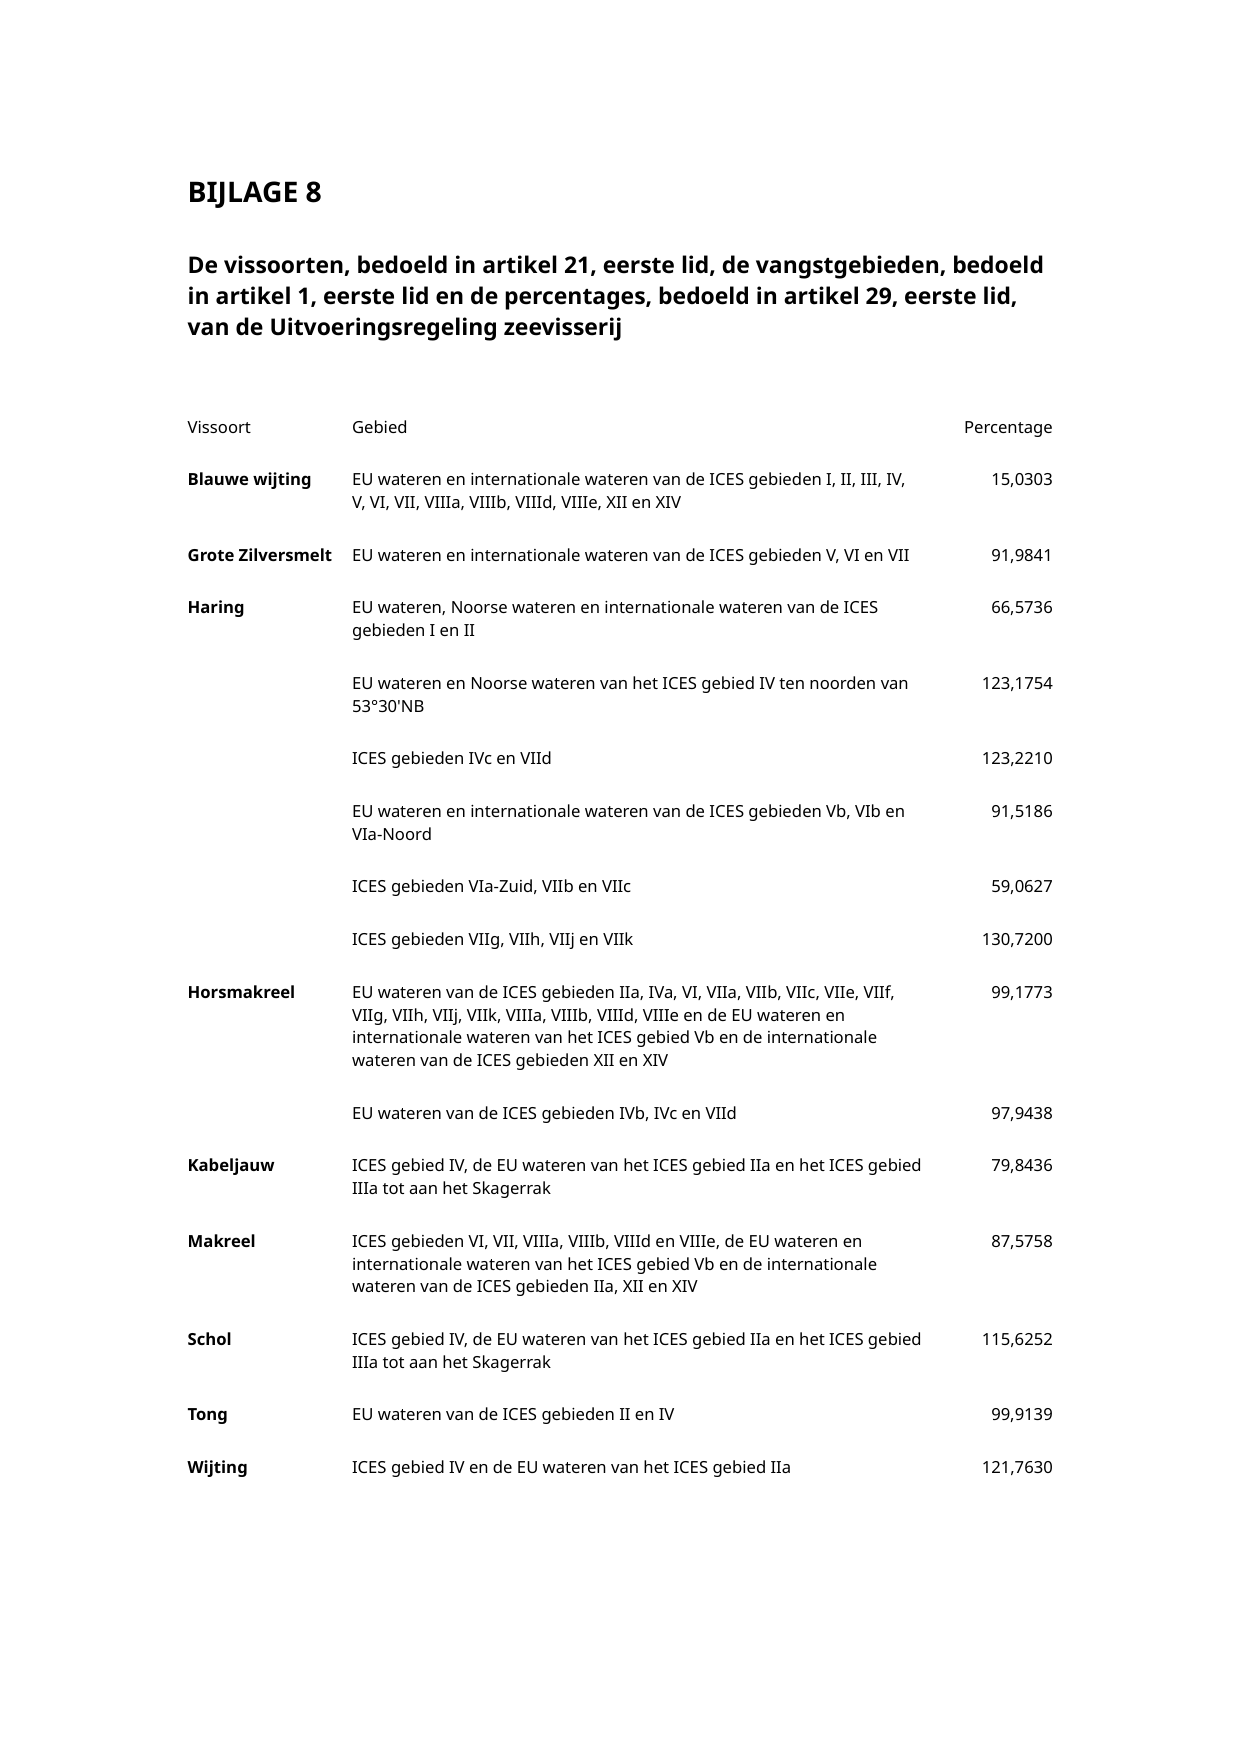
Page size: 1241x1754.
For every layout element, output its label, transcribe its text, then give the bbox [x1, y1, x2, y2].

table_cell EU wateren en Noorse wateren van het ICES gebied IV ten noorden van 53°30'NB [352, 672, 923, 747]
table_cell 79,8436 [923, 1154, 1053, 1229]
table_cell Horsmakreel [188, 981, 352, 1154]
table_cell 91,5186 [923, 800, 1053, 875]
table_cell EU wateren en internationale wateren van de ICES gebieden Vb, VIb en VIa-Noord [352, 800, 923, 875]
table_cell ICES gebied IV en de EU wateren van het ICES gebied IIa [352, 1456, 923, 1508]
subtitle De vissoorten, bedoeld in artikel 21, eerste lid, de vangstgebieden, bedoeld in artikel 1, eerste lid en de percentages, bedoeld in artikel 29, eerste lid, van de Uitvoeringsregeling zeevisserij [187, 249, 1053, 342]
table_cell Wijting [188, 1456, 352, 1508]
table_cell EU wateren, Noorse wateren en internationale wateren van de ICES gebieden I en II [352, 596, 923, 672]
table_cell Haring [188, 596, 352, 981]
table_cell 115,6252 [923, 1328, 1053, 1403]
table_cell 87,5758 [923, 1230, 1053, 1328]
table_cell ICES gebied IV, de EU wateren van het ICES gebied IIa en het ICES gebied IIIa tot aan het Skagerrak [352, 1154, 923, 1229]
table_cell ICES gebied IV, de EU wateren van het ICES gebied IIa en het ICES gebied IIIa tot aan het Skagerrak [352, 1328, 923, 1403]
table_cell EU wateren van de ICES gebieden IIa, IVa, VI, VIIa, VIIb, VIIc, VIIe, VIIf, VIIg, VIIh, VIIj, VIIk, VIIIa, VIIIb, VIIId, VIIIe en de EU wateren en internationale wateren van het ICES gebied Vb en de internationale wateren van de ICES gebieden XII en XIV [352, 981, 923, 1101]
table_cell 15,0303 [923, 468, 1053, 543]
table_cell Schol [188, 1328, 352, 1403]
table_cell EU wateren van de ICES gebieden IVb, IVc en VIId [352, 1101, 923, 1154]
table_cell 97,9438 [923, 1101, 1053, 1154]
table_cell EU wateren en internationale wateren van de ICES gebieden V, VI en VII [352, 544, 923, 596]
table_cell 99,9139 [923, 1403, 1053, 1456]
table_cell 123,1754 [923, 672, 1053, 747]
table_cell EU wateren van de ICES gebieden II en IV [352, 1403, 923, 1456]
table_header Vissoort [188, 415, 352, 468]
table_cell 123,2210 [923, 747, 1053, 800]
table_cell ICES gebieden VIIg, VIIh, VIIj en VIIk [352, 928, 923, 981]
table_header Gebied [352, 415, 923, 468]
table_cell 130,7200 [923, 928, 1053, 981]
table_cell Tong [188, 1403, 352, 1456]
table_cell Blauwe wijting [188, 468, 352, 543]
table_cell 99,1773 [923, 981, 1053, 1101]
table_cell 91,9841 [923, 544, 1053, 596]
table_cell ICES gebieden VIa-Zuid, VIIb en VIIc [352, 875, 923, 928]
table_cell Kabeljauw [188, 1154, 352, 1229]
subtitle BIJLAGE 8 [187, 172, 1053, 211]
table_cell ICES gebieden IVc en VIId [352, 747, 923, 800]
table_header Percentage [923, 415, 1053, 468]
table_cell 66,5736 [923, 596, 1053, 672]
table_cell 121,7630 [923, 1456, 1053, 1508]
table_cell Grote Zilversmelt [188, 544, 352, 596]
table_cell ICES gebieden VI, VII, VIIIa, VIIIb, VIIId en VIIIe, de EU wateren en internationale wateren van het ICES gebied Vb en de internationale wateren van de ICES gebieden IIa, XII en XIV [352, 1230, 923, 1328]
table_cell EU wateren en internationale wateren van de ICES gebieden I, II, III, IV, V, VI, VII, VIIIa, VIIIb, VIIId, VIIIe, XII en XIV [352, 468, 923, 543]
table_cell 59,0627 [923, 875, 1053, 928]
table_cell Makreel [188, 1230, 352, 1328]
